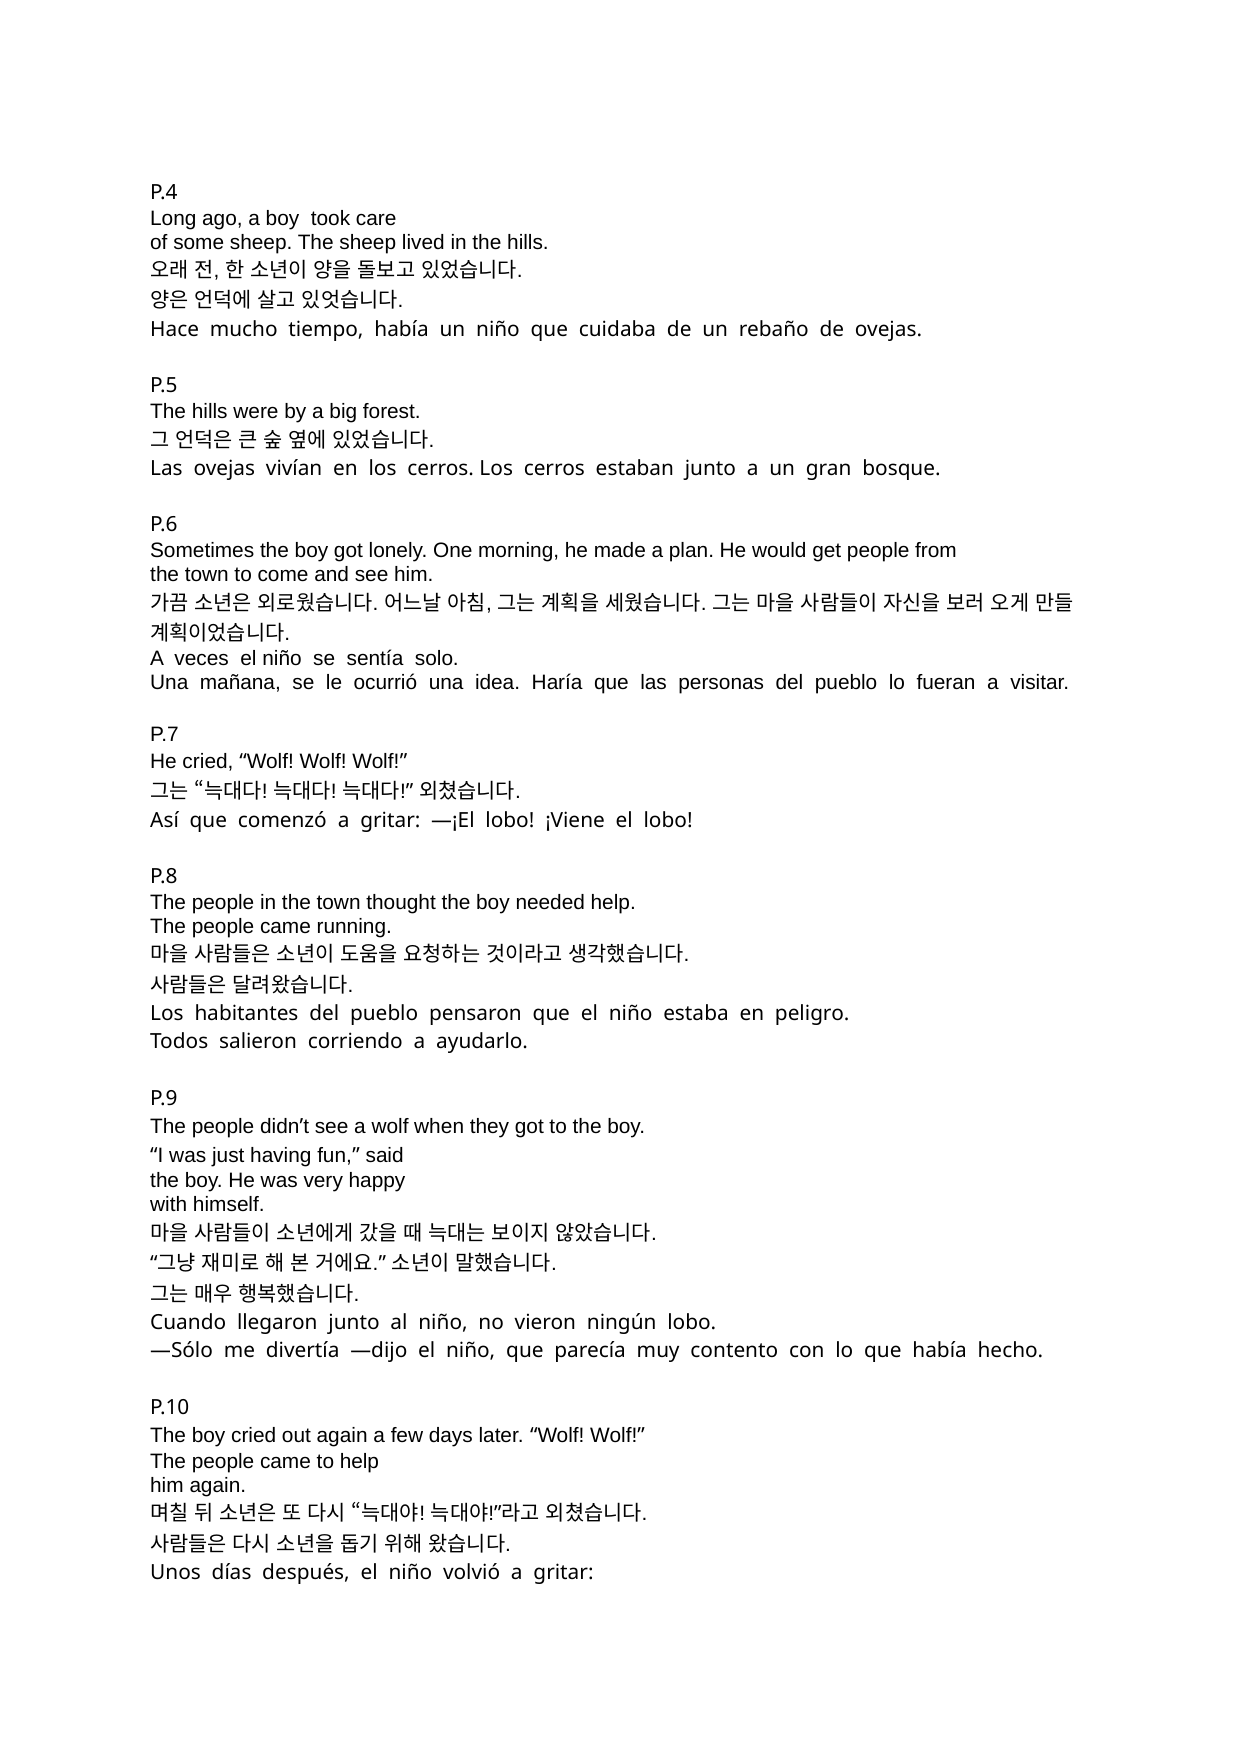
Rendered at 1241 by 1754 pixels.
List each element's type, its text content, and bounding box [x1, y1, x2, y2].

text Cuando llegaron junto al niño, no vieron ningún lobo. [150, 1307, 1090, 1335]
text —Sólo me divertía —dijo el niño, que parecía muy contento con lo que había hecho. [150, 1335, 1090, 1364]
text 가끔 소년은 외로웠습니다. 어느날 아침, 그는 계획을 세웠습니다. 그는 마을 사람들이 자신을 보러 오게 만들 계획이었습니다. [150, 586, 1090, 646]
text 오래 전, 한 소년이 양을 돌보고 있었습니다. [150, 253, 1090, 284]
text Los habitantes del pueblo pensaron que el niño estaba en peligro. [150, 998, 1090, 1027]
text The people didn’t see a wolf when they got to the boy. [150, 1111, 1090, 1140]
text “그냥 재미로 해 본 거에요.” 소년이 말했습니다. [150, 1246, 1090, 1277]
text He cried, “Wolf! Wolf! Wolf!” [150, 746, 1090, 774]
text P.9 [150, 1083, 1090, 1111]
text The people came to help [150, 1449, 1090, 1473]
text The people in the town thought the boy needed help. [150, 890, 1090, 914]
text P.4 [150, 177, 1090, 206]
text “I was just having fun,” said [150, 1140, 1090, 1168]
text P.7 [150, 722, 1090, 746]
text 그는 “늑대다! 늑대다! 늑대다!” 외쳤습니다. [150, 774, 1090, 805]
text P.8 [150, 861, 1090, 890]
text 그는 매우 행복했습니다. [150, 1277, 1090, 1307]
text him again. [150, 1473, 1090, 1497]
text P.10 [150, 1392, 1090, 1420]
text the town to come and see him. [150, 562, 1090, 586]
text 마을 사람들은 소년이 도움을 요청하는 것이라고 생각했습니다. [150, 938, 1090, 968]
text 그 언덕은 큰 숲 옆에 있었습니다. [150, 423, 1090, 453]
text Hace mucho tiempo, había un niño que cuidaba de un rebaño de ovejas. [150, 314, 1090, 342]
text Una mañana, se le ocurrió una idea. Haría que las personas del pueblo lo fueran a visitar. [150, 670, 1090, 694]
text Así que comenzó a gritar: —¡El lobo! ¡Viene el lobo! [150, 805, 1090, 833]
text the boy. He was very happy [150, 1168, 1090, 1192]
text with himself. [150, 1192, 1090, 1216]
text Long ago, a boy took care [150, 206, 1090, 229]
text 사람들은 다시 소년을 돕기 위해 왔습니다. [150, 1527, 1090, 1557]
text The hills were by a big forest. [150, 399, 1090, 423]
text The people came running. [150, 914, 1090, 938]
text Sometimes the boy got lonely. One morning, he made a plan. He would get people from [150, 538, 1090, 562]
text A veces el niño se sentía solo. [150, 646, 1090, 670]
text 며칠 뒤 소년은 또 다시 “늑대야! 늑대야!”라고 외쳤습니다. [150, 1497, 1090, 1527]
text of some sheep. The sheep lived in the hills. [150, 229, 1090, 253]
text 양은 언덕에 살고 있엇습니다. [150, 284, 1090, 314]
text P.6 [150, 509, 1090, 538]
text Las ovejas vivían en los cerros. Los cerros estaban junto a un gran bosque. [150, 453, 1090, 481]
text 사람들은 달려왔습니다. [150, 968, 1090, 998]
text Todos salieron corriendo a ayudarlo. [150, 1027, 1090, 1055]
text The boy cried out again a few days later. “Wolf! Wolf!” [150, 1420, 1090, 1449]
text 마을 사람들이 소년에게 갔을 때 늑대는 보이지 않았습니다. [150, 1216, 1090, 1246]
text P.5 [150, 370, 1090, 399]
text Unos días después, el niño volvió a gritar: [150, 1557, 1090, 1586]
